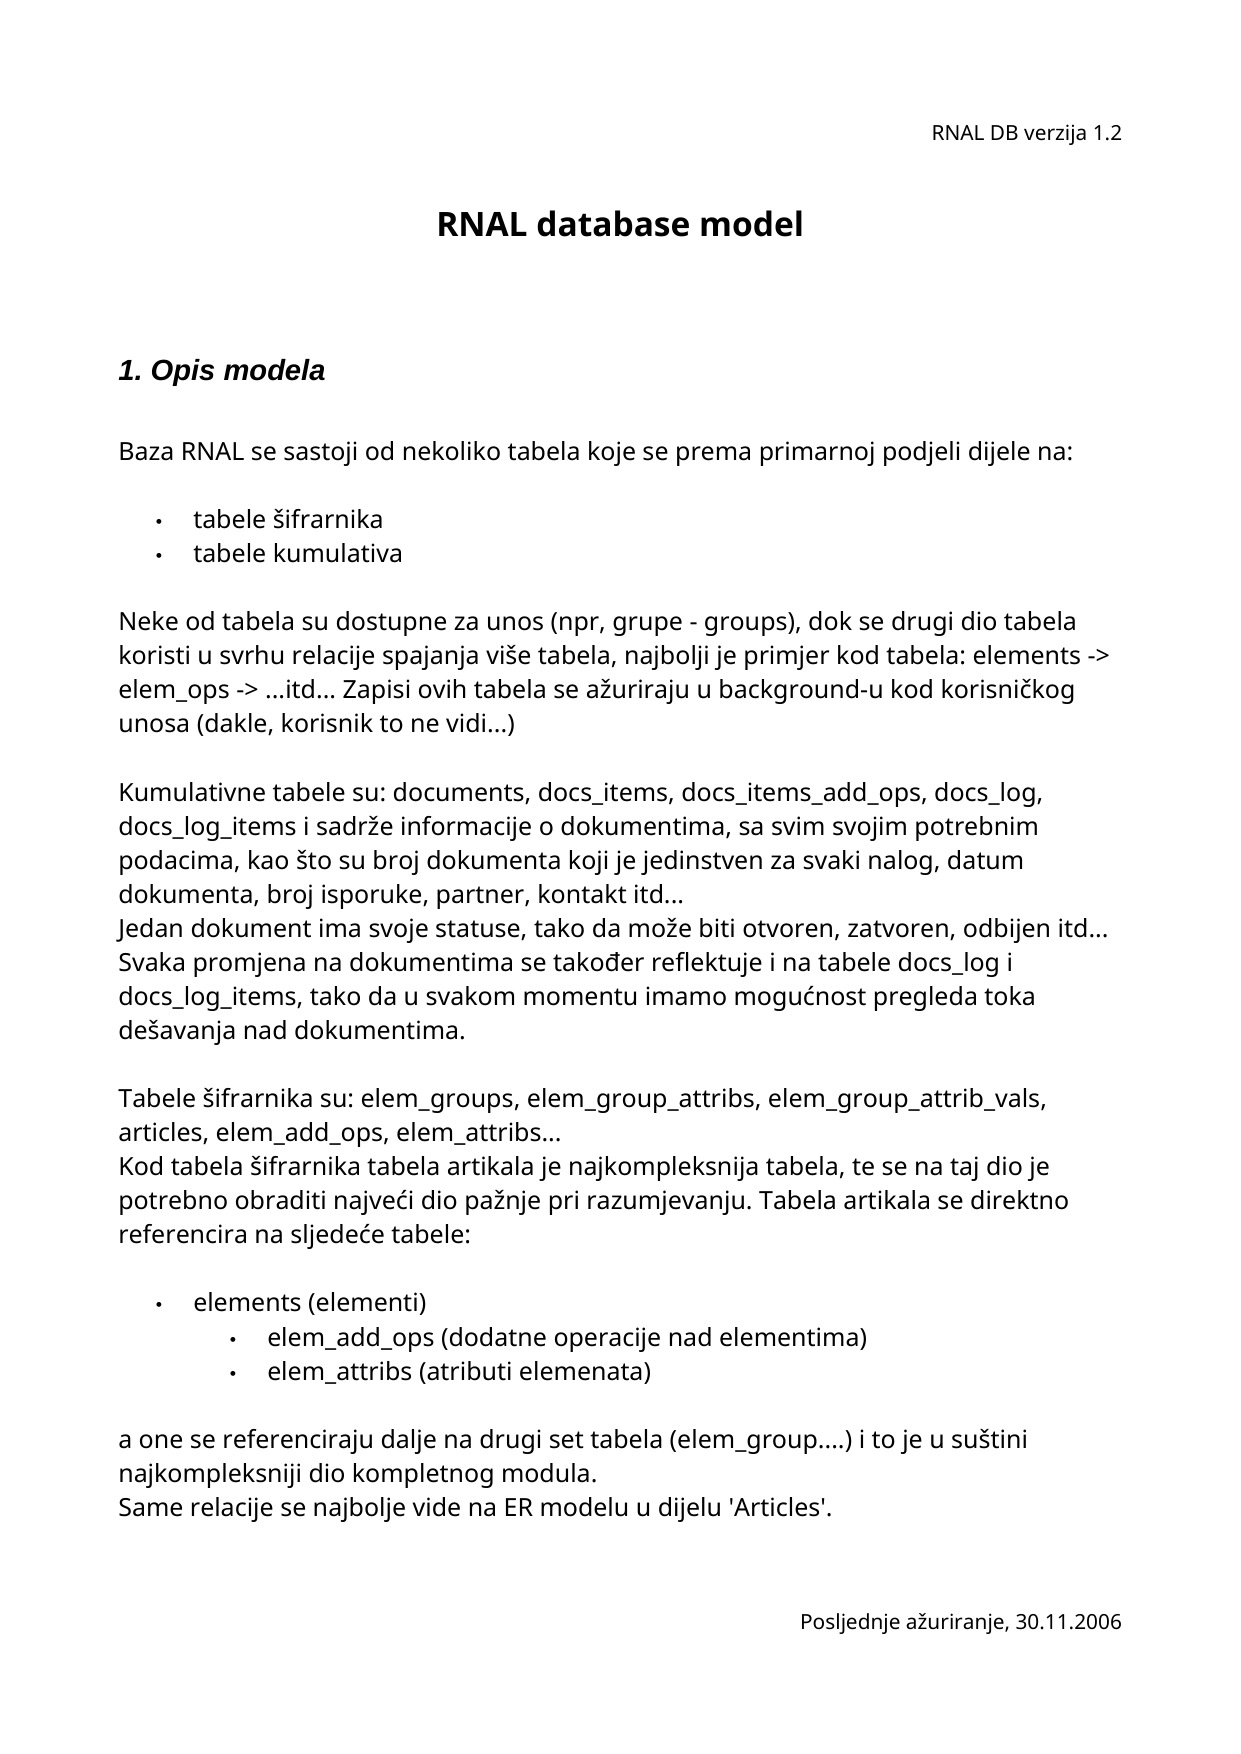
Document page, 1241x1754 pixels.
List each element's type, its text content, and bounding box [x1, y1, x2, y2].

list tabele šifrarnika [156, 502, 1122, 536]
text Jedan dokument ima svoje statuse, tako da može biti otvoren, zatvoren, odbijen itd... [118, 910, 1122, 944]
subtitle 1. Opis modela [118, 354, 1122, 387]
text Neke od tabela su dostupne za unos (npr, grupe - groups), dok se drugi dio tabela koristi u svrhu relacije spajanja više tabela, najbolji je primjer kod tabela: elements -> elem_ops -> ...itd... Zapisi ovih tabela se ažuriraju u background-u kod korisničkog unosa (dakle, korisnik to ne vidi...) [118, 604, 1122, 740]
list tabele kumulativa [156, 536, 1122, 570]
list elem_attribs (atributi elemenata) [229, 1353, 1122, 1387]
list elem_add_ops (dodatne operacije nad elementima) [229, 1319, 1122, 1353]
text Same relacije se najbolje vide na ER modelu u dijelu 'Articles'. [118, 1489, 1122, 1523]
text Kumulativne tabele su: documents, docs_items, docs_items_add_ops, docs_log, docs_log_items i sadrže informacije o dokumentima, sa svim svojim potrebnim podacima, kao što su broj dokumenta koji je jedinstven za svaki nalog, datum dokumenta, broj isporuke, partner, kontakt itd... [118, 774, 1122, 910]
text Tabele šifrarnika su: elem_groups, elem_group_attribs, elem_group_attrib_vals, articles, elem_add_ops, elem_attribs... [118, 1081, 1122, 1149]
text Baza RNAL se sastoji od nekoliko tabela koje se prema primarnoj podjeli dijele na: [118, 433, 1122, 468]
list elements (elementi) [156, 1285, 1122, 1319]
subtitle RNAL database model [118, 201, 1122, 247]
text Kod tabela šifrarnika tabela artikala je najkompleksnija tabela, te se na taj dio je potrebno obraditi najveći dio pažnje pri razumjevanju. Tabela artikala se direktno referencira na sljedeće tabele: [118, 1149, 1122, 1251]
text a one se referenciraju dalje na drugi set tabela (elem_group....) i to je u suštini najkompleksniji dio kompletnog modula. [118, 1421, 1122, 1489]
text Svaka promjena na dokumentima se također reflektuje i na tabele docs_log i docs_log_items, tako da u svakom momentu imamo mogućnost pregleda toka dešavanja nad dokumentima. [118, 944, 1122, 1047]
